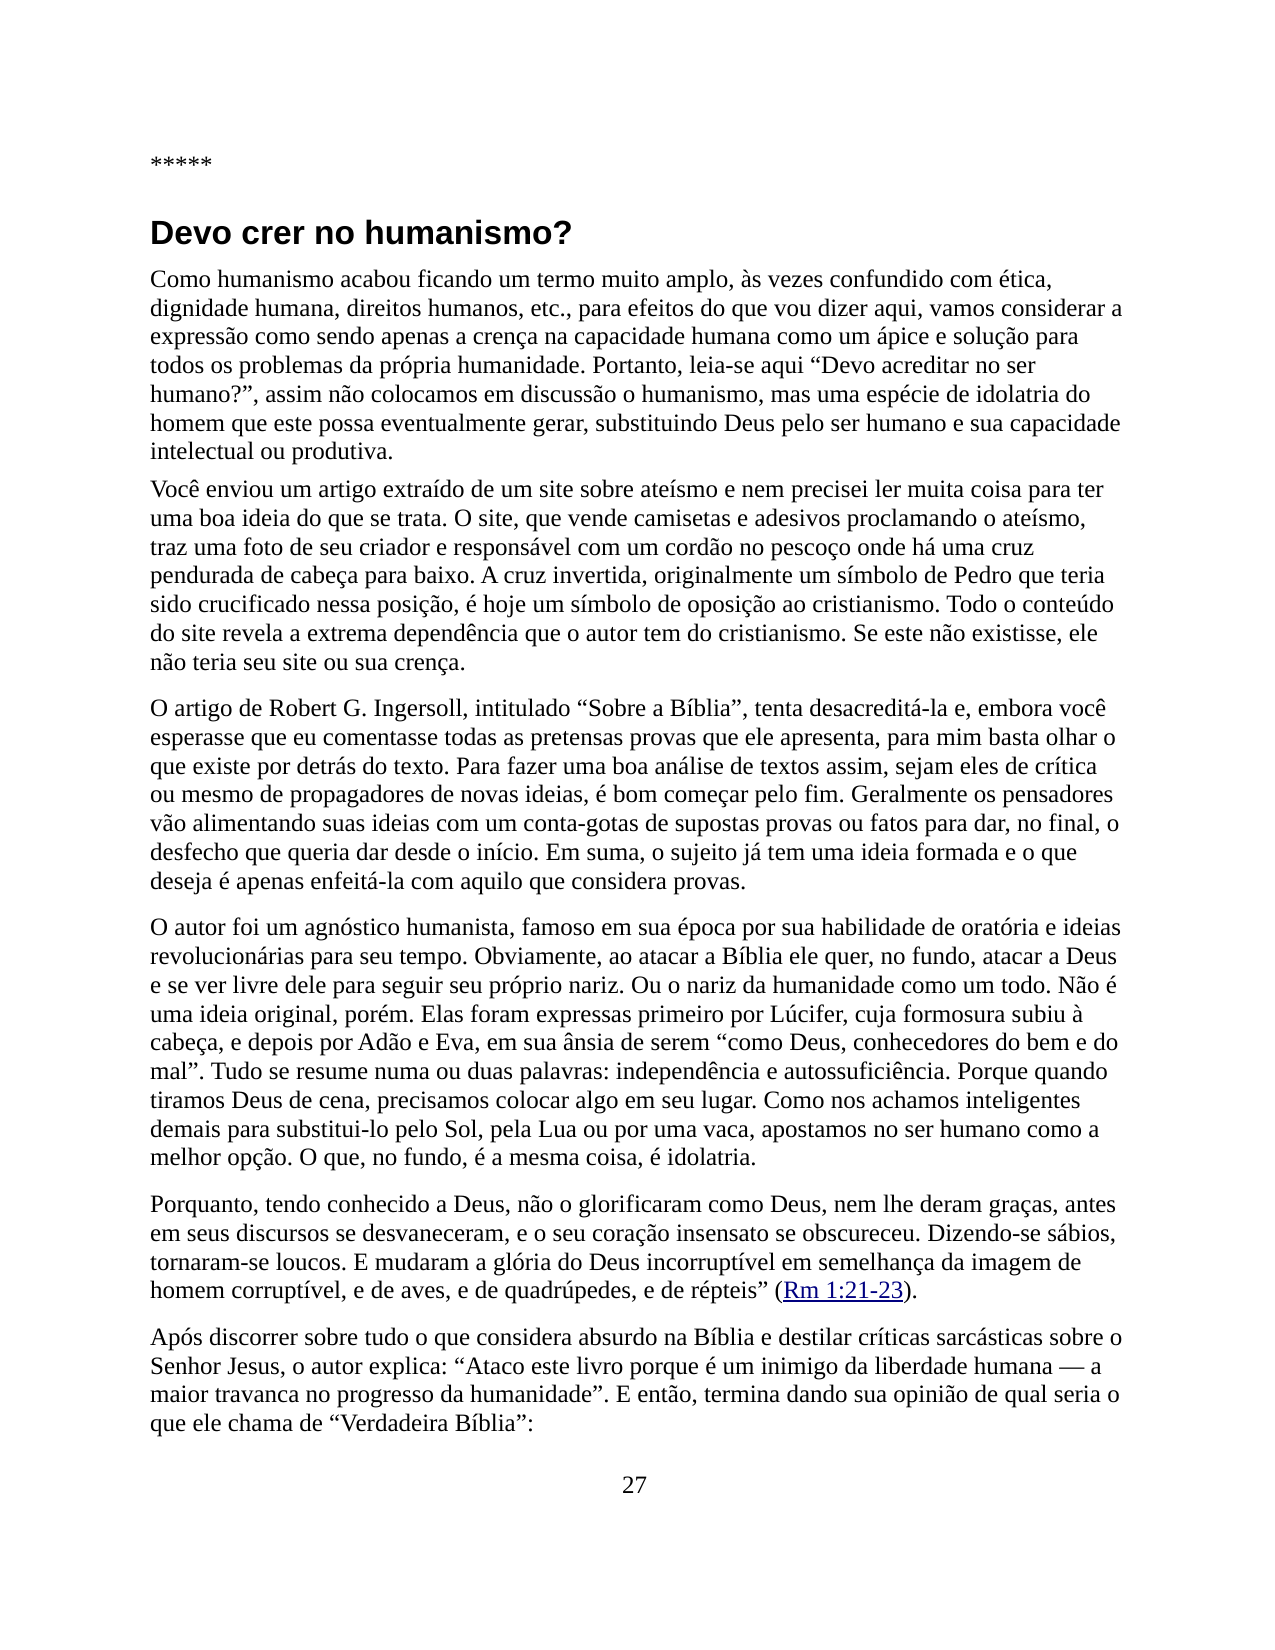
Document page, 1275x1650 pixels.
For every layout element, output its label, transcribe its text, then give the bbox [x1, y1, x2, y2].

text Você enviou um artigo extraído de um site sobre ateísmo e nem precisei ler muita coisa para ter uma boa ideia do que se trata. O site, que vende camisetas e adesivos proclamando o ateísmo, traz uma foto de seu criador e responsável com um cordão no pescoço onde há uma cruz pendurada de cabeça para baixo. A cruz invertida, originalmente um símbolo de Pedro que teria sido crucificado nessa posição, é hoje um símbolo de oposição ao cristianismo. Todo o conteúdo do site revela a extrema dependência que o autor tem do cristianismo. Se este não existisse, ele não teria seu site ou sua crença. [150, 474, 1125, 675]
text O autor foi um agnóstico humanista, famoso em sua época por sua habilidade de oratória e ideias revolucionárias para seu tempo. Obviamente, ao atacar a Bíblia ele quer, no fundo, atacar a Deus e se ver livre dele para seguir seu próprio nariz. Ou o nariz da humanidade como um todo. Não é uma ideia original, porém. Elas foram expressas primeiro por Lúcifer, cuja formosura subiu à cabeça, e depois por Adão e Eva, em sua ânsia de serem “como Deus, conhecedores do bem e do mal”. Tudo se resume numa ou duas palavras: independência e autossuficiência. Porque quando tiramos Deus de cena, precisamos colocar algo em seu lugar. Como nos achamos inteligentes demais para substitui-lo pelo Sol, pela Lua ou por uma vaca, apostamos no ser humano como a melhor opção. O que, no fundo, é a mesma coisa, é idolatria. [150, 912, 1125, 1171]
text ***** [150, 150, 1125, 179]
subtitle Devo crer no humanismo? [150, 213, 1125, 251]
text Porquanto, tendo conhecido a Deus, não o glorificaram como Deus, nem lhe deram graças, antes em seus discursos se desvaneceram, e o seu coração insensato se obscureceu. Dizendo-se sábios, tornaram-se loucos. E mudaram a glória do Deus incorruptível em semelhança da imagem de homem corruptível, e de aves, e de quadrúpedes, e de répteis” (Rm 1:21-23). [150, 1189, 1125, 1304]
text Após discorrer sobre tudo o que considera absurdo na Bíblia e destilar críticas sarcásticas sobre o Senhor Jesus, o autor explica: “Ataco este livro porque é um inimigo da liberdade humana — a maior travanca no progresso da humanidade”. E então, termina dando sua opinião de qual seria o que ele chama de “Verdadeira Bíblia”: [150, 1322, 1125, 1437]
text O artigo de Robert G. Ingersoll, intitulado “Sobre a Bíblia”, tenta desacreditá-la e, embora você esperasse que eu comentasse todas as pretensas provas que ele apresenta, para mim basta olhar o que existe por detrás do texto. Para fazer uma boa análise de textos assim, sejam eles de crítica ou mesmo de propagadores de novas ideias, é bom começar pelo fim. Geralmente os pensadores vão alimentando suas ideias com um conta-gotas de supostas provas ou fatos para dar, no final, o desfecho que queria dar desde o início. Em suma, o sujeito já tem uma ideia formada e o que deseja é apenas enfeitá-la com aquilo que considera provas. [150, 693, 1125, 894]
text Como humanismo acabou ficando um termo muito amplo, às vezes confundido com ética, dignidade humana, direitos humanos, etc., para efeitos do que vou dizer aqui, vamos considerar a expressão como sendo apenas a crença na capacidade humana como um ápice e solução para todos os problemas da própria humanidade. Portanto, leia-se aqui “Devo acreditar no ser humano?”, assim não colocamos em discussão o humanismo, mas uma espécie de idolatria do homem que este possa eventualmente gerar, substituindo Deus pelo ser humano e sua capacidade intelectual ou produtiva. [150, 264, 1125, 465]
